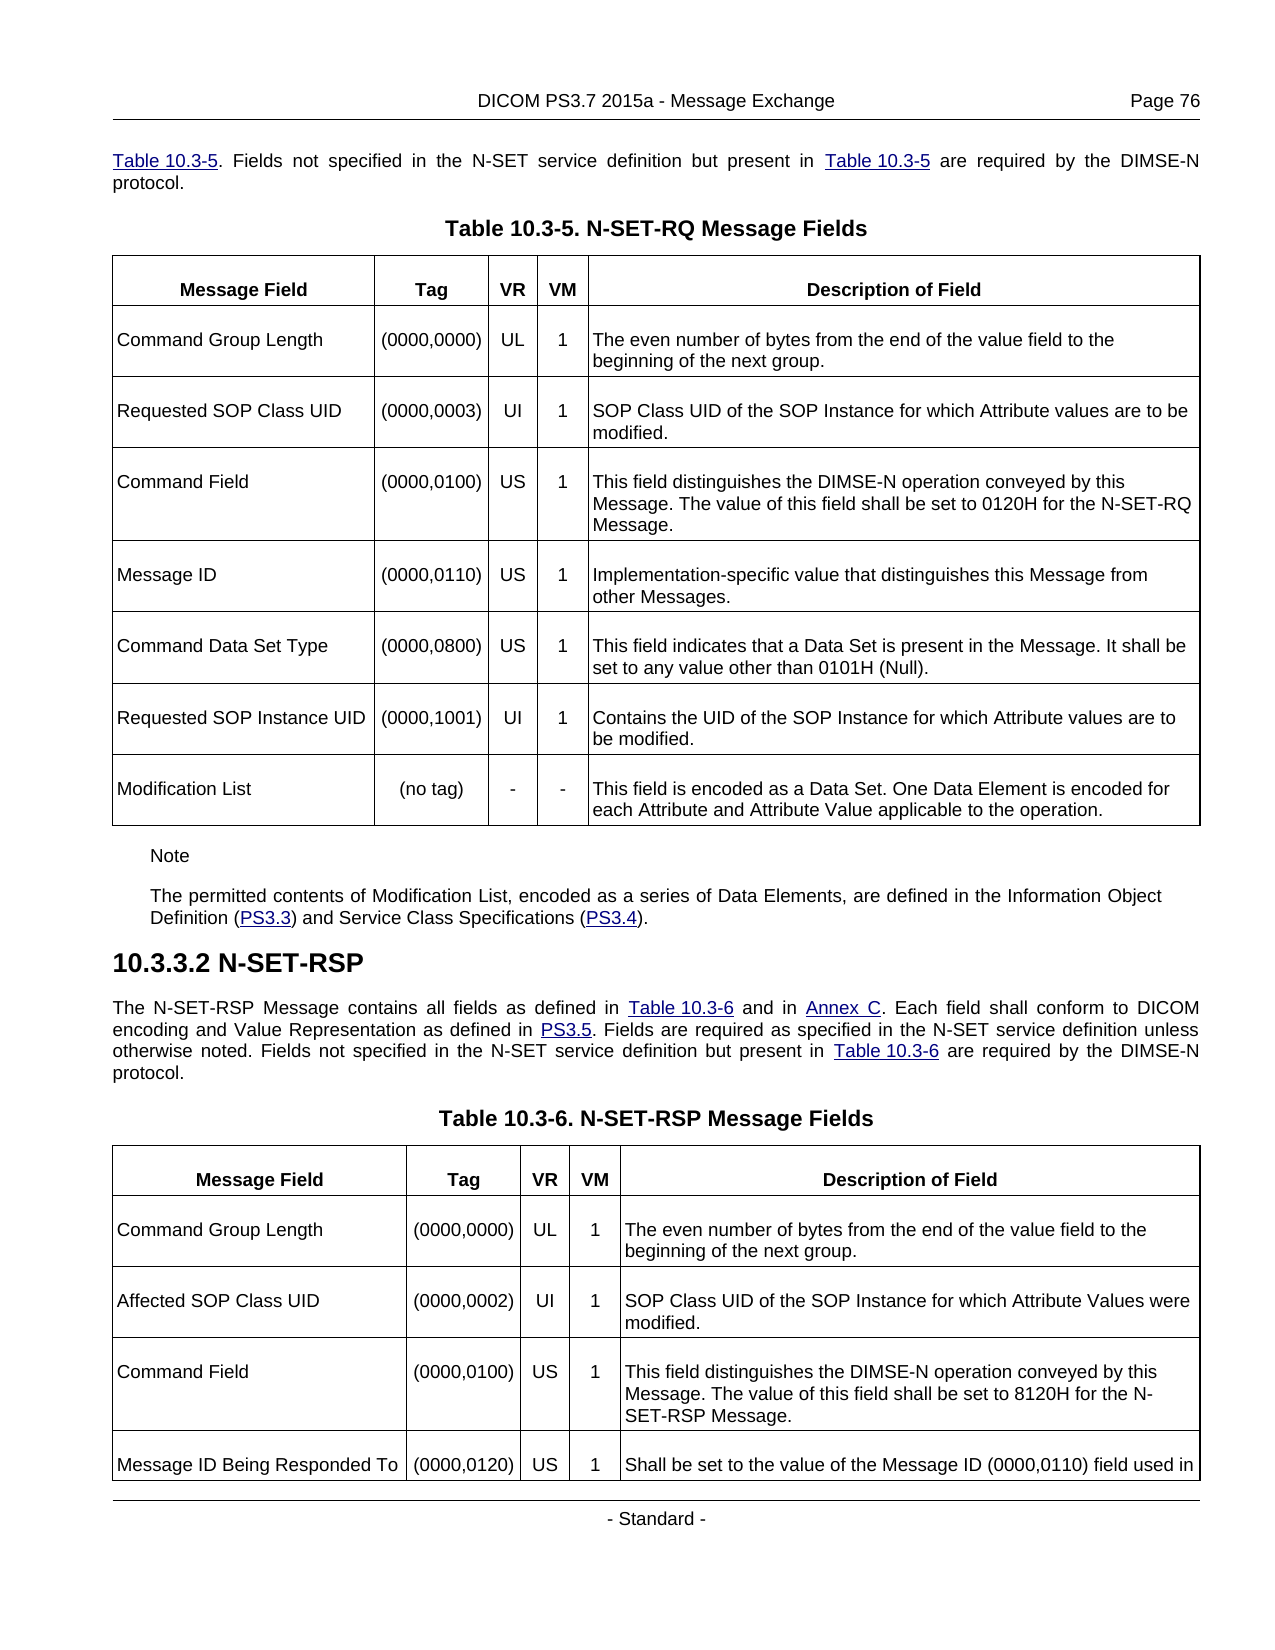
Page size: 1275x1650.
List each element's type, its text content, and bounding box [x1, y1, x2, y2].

table_cell US [521, 1338, 569, 1430]
table_cell 1 [538, 541, 588, 611]
table_cell Modification List [113, 755, 374, 825]
table_cell (0000,1001) [375, 684, 488, 754]
table_cell UI [521, 1267, 569, 1337]
table_header Tag [407, 1146, 520, 1195]
table_cell 1 [538, 377, 588, 447]
table_cell Requested SOP Class UID [113, 377, 374, 447]
table_cell Implementation-specific value that distinguishes this Message from other Messages. [589, 541, 1199, 611]
table_cell (0000,0000) [407, 1196, 520, 1266]
table_cell This field indicates that a Data Set is present in the Message. It shall be set to any value other than 0101H (Null). [589, 612, 1199, 682]
table_header VR [521, 1146, 569, 1195]
table_cell 1 [570, 1267, 620, 1337]
table_cell The even number of bytes from the end of the value field to the beginning of the next group. [621, 1196, 1199, 1266]
table_cell Command Group Length [113, 306, 374, 376]
table_cell US [521, 1431, 569, 1480]
table_cell Shall be set to the value of the Message ID (0000,0110) field used in [621, 1431, 1199, 1480]
table_cell (0000,0003) [375, 377, 488, 447]
table_cell SOP Class UID of the SOP Instance for which Attribute Values were modified. [621, 1267, 1199, 1337]
table_cell (0000,0002) [407, 1267, 520, 1337]
table_cell Affected SOP Class UID [113, 1267, 406, 1337]
text The N-SET-RSP Message contains all fields as defined in Table 10.3-6 and in Annex C. Each field shall conform to DICOM encoding and Value Representation as defined in PS3.5. Fields are required as specified in the N-SET service definition unless otherwise noted. Fields not specified in the N-SET service definition but present in Table 10.3-6 are required by the DIMSE-N protocol. [112, 997, 1200, 1083]
table_cell - [489, 755, 537, 825]
table_cell This field is encoded as a Data Set. One Data Element is encoded for each Attribute and Attribute Value applicable to the operation. [589, 755, 1199, 825]
text Table 10.3-6. N-SET-RSP Message Fields [112, 1106, 1200, 1132]
table_header Message Field [113, 1146, 406, 1195]
table_cell 1 [570, 1338, 620, 1430]
table_header Message Field [113, 256, 374, 305]
table_cell (0000,0800) [375, 612, 488, 682]
table_cell 1 [538, 448, 588, 540]
text The permitted contents of Modification List, encoded as a series of Data Elements, are defined in the Information Object Definition (PS3.3) and Service Class Specifications (PS3.4). [150, 885, 1162, 928]
table_cell The even number of bytes from the end of the value field to the beginning of the next group. [589, 306, 1199, 376]
text Note [150, 845, 1162, 866]
table_header VM [538, 256, 588, 305]
text Table 10.3-5. Fields not specified in the N-SET service definition but present in Table 10.3-5 are required by the DIMSE-N protocol. [112, 150, 1200, 193]
table_cell SOP Class UID of the SOP Instance for which Attribute values are to be modified. [589, 377, 1199, 447]
table_cell UL [489, 306, 537, 376]
table_header VR [489, 256, 537, 305]
table_cell This field distinguishes the DIMSE-N operation conveyed by this Message. The value of this field shall be set to 8120H for the N-SET-RSP Message. [621, 1338, 1199, 1430]
text 10.3.3.2 N-SET-RSP [112, 947, 1200, 978]
table_cell (no tag) [375, 755, 488, 825]
table_cell Command Field [113, 1338, 406, 1430]
text Table 10.3-5. N-SET-RQ Message Fields [112, 216, 1200, 241]
table_cell UI [489, 684, 537, 754]
table_cell 1 [538, 684, 588, 754]
table_cell (0000,0100) [375, 448, 488, 540]
table_cell 1 [538, 612, 588, 682]
table_cell Command Field [113, 448, 374, 540]
table_cell Command Group Length [113, 1196, 406, 1266]
table_cell Requested SOP Instance UID [113, 684, 374, 754]
table_cell 1 [538, 306, 588, 376]
table_cell - [538, 755, 588, 825]
table_cell 1 [570, 1431, 620, 1480]
table_cell This field distinguishes the DIMSE-N operation conveyed by this Message. The value of this field shall be set to 0120H for the N-SET-RQ Message. [589, 448, 1199, 540]
table_cell (0000,0120) [407, 1431, 520, 1480]
table_header Description of Field [589, 256, 1199, 305]
table_cell US [489, 541, 537, 611]
table_cell (0000,0100) [407, 1338, 520, 1430]
table_cell UL [521, 1196, 569, 1266]
table_cell Message ID Being Responded To [113, 1431, 406, 1480]
table_cell Command Data Set Type [113, 612, 374, 682]
table_header Description of Field [621, 1146, 1199, 1195]
table_header VM [570, 1146, 620, 1195]
table_cell (0000,0110) [375, 541, 488, 611]
table_header Tag [375, 256, 488, 305]
table_cell Message ID [113, 541, 374, 611]
table_cell (0000,0000) [375, 306, 488, 376]
table_cell Contains the UID of the SOP Instance for which Attribute values are to be modified. [589, 684, 1199, 754]
table_cell US [489, 612, 537, 682]
table_cell UI [489, 377, 537, 447]
table_cell 1 [570, 1196, 620, 1266]
table_cell US [489, 448, 537, 540]
